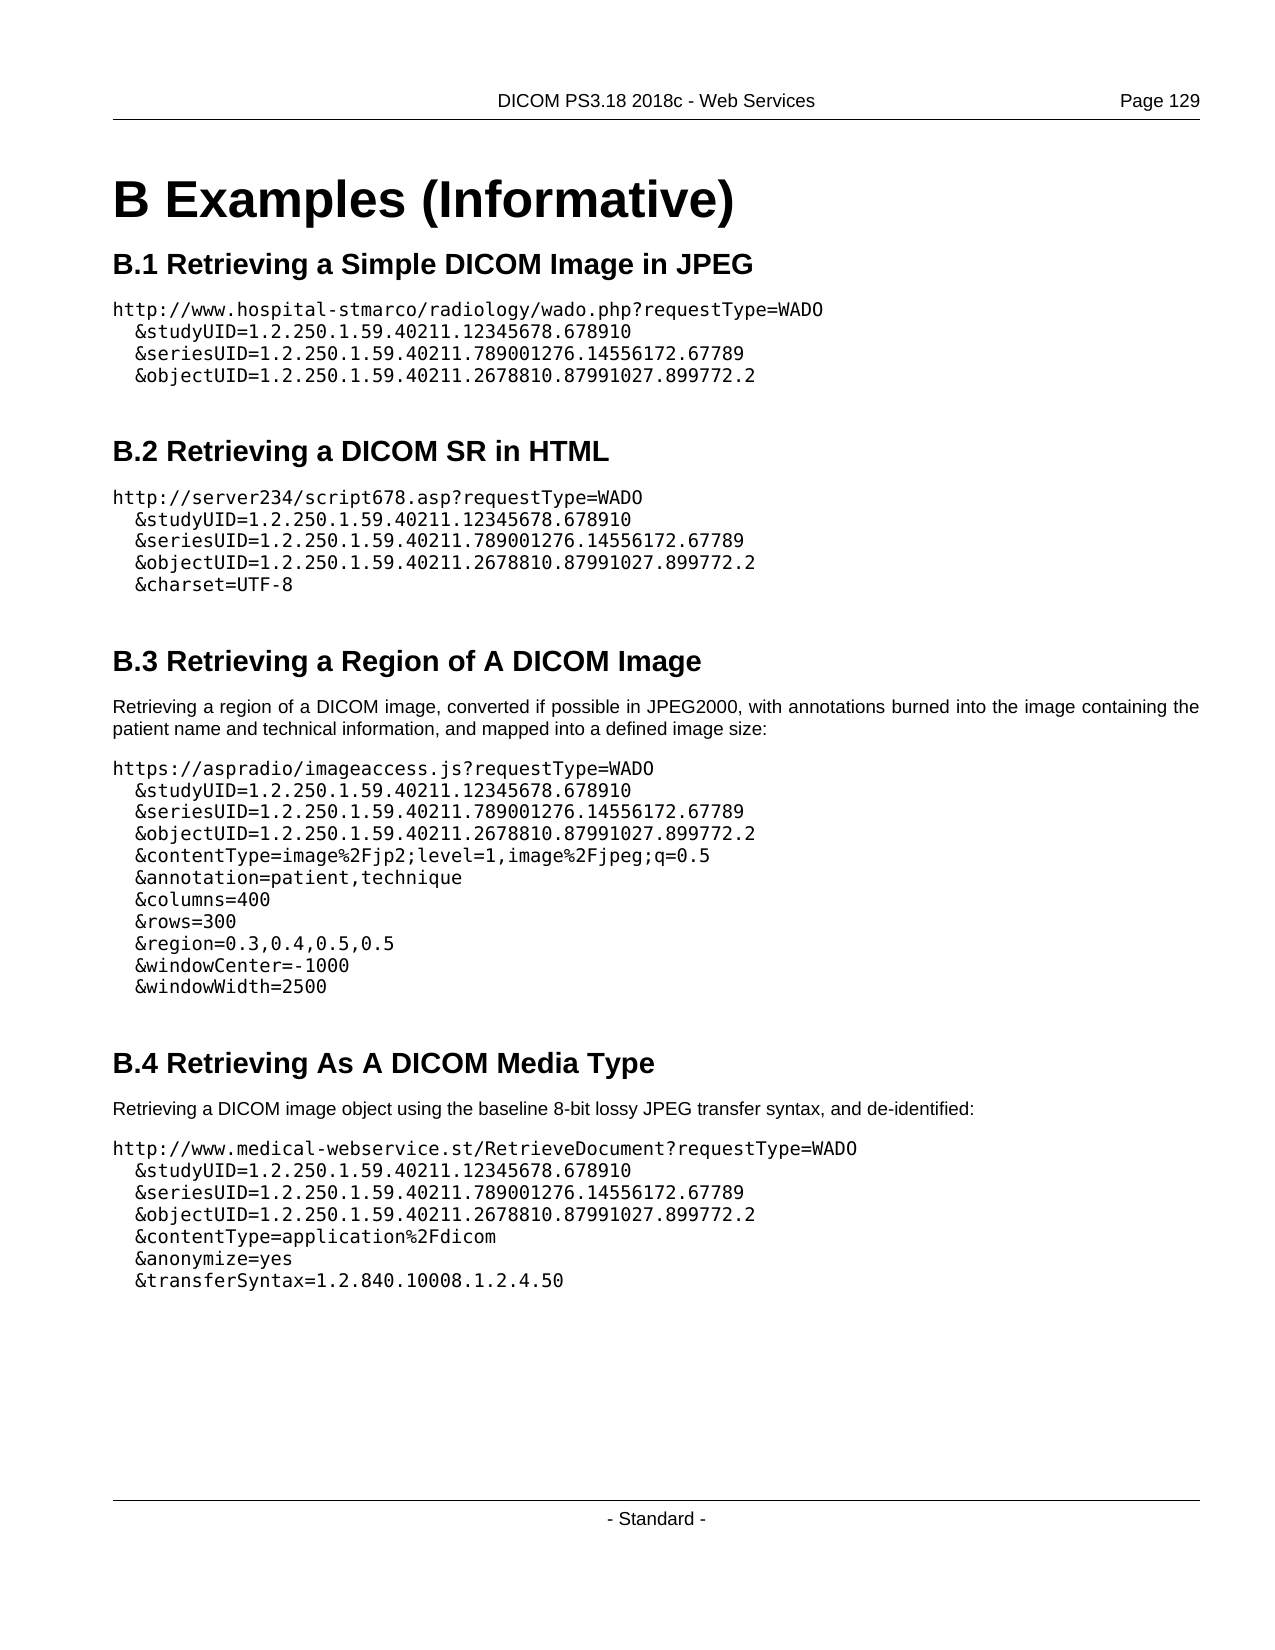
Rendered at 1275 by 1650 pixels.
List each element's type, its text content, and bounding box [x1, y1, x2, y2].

text Retrieving a DICOM image object using the baseline 8-bit lossy JPEG transfer syntax, and de-identified: [112, 1098, 1200, 1120]
text B.2 Retrieving a DICOM SR in HTML [112, 434, 1200, 468]
text http://www.hospital-stmarco/radiology/wado.php?requestType=WADO &studyUID=1.2.250.1.59.40211.12345678.678910 &seriesUID=1.2.250.1.59.40211.789001276.14556172.67789 &objectUID=1.2.250.1.59.40211.2678810.87991027.899772.2 [112, 299, 1200, 416]
text B.4 Retrieving As A DICOM Media Type [112, 1046, 1200, 1079]
text Retrieving a region of a DICOM image, converted if possible in JPEG2000, with annotations burned into the image containing the patient name and technical information, and mapped into a defined image size: [112, 696, 1200, 739]
text B.1 Retrieving a Simple DICOM Image in JPEG [112, 247, 1200, 281]
text http://server234/script678.asp?requestType=WADO &studyUID=1.2.250.1.59.40211.12345678.678910 &seriesUID=1.2.250.1.59.40211.789001276.14556172.67789 &objectUID=1.2.250.1.59.40211.2678810.87991027.899772.2 &charset=UTF-8 [112, 487, 1200, 625]
text https://aspradio/imageaccess.js?requestType=WADO &studyUID=1.2.250.1.59.40211.12345678.678910 &seriesUID=1.2.250.1.59.40211.789001276.14556172.67789 &objectUID=1.2.250.1.59.40211.2678810.87991027.899772.2 &contentType=image%2Fjp2;level=1,image%2Fjpeg;q=0.5 &annotation=patient,technique &columns=400 &rows=300 &region=0.3,0.4,0.5,0.5 &windowCenter=-1000 &windowWidth=2500 [112, 758, 1200, 1027]
text http://www.medical-webservice.st/RetrieveDocument?requestType=WADO &studyUID=1.2.250.1.59.40211.12345678.678910 &seriesUID=1.2.250.1.59.40211.789001276.14556172.67789 &objectUID=1.2.250.1.59.40211.2678810.87991027.899772.2 &contentType=application%2Fdicom &anonymize=yes &transferSyntax=1.2.840.10008.1.2.4.50 [112, 1138, 1200, 1320]
text B.3 Retrieving a Region of A DICOM Image [112, 643, 1200, 677]
text B Examples (Informative) [112, 169, 1200, 228]
